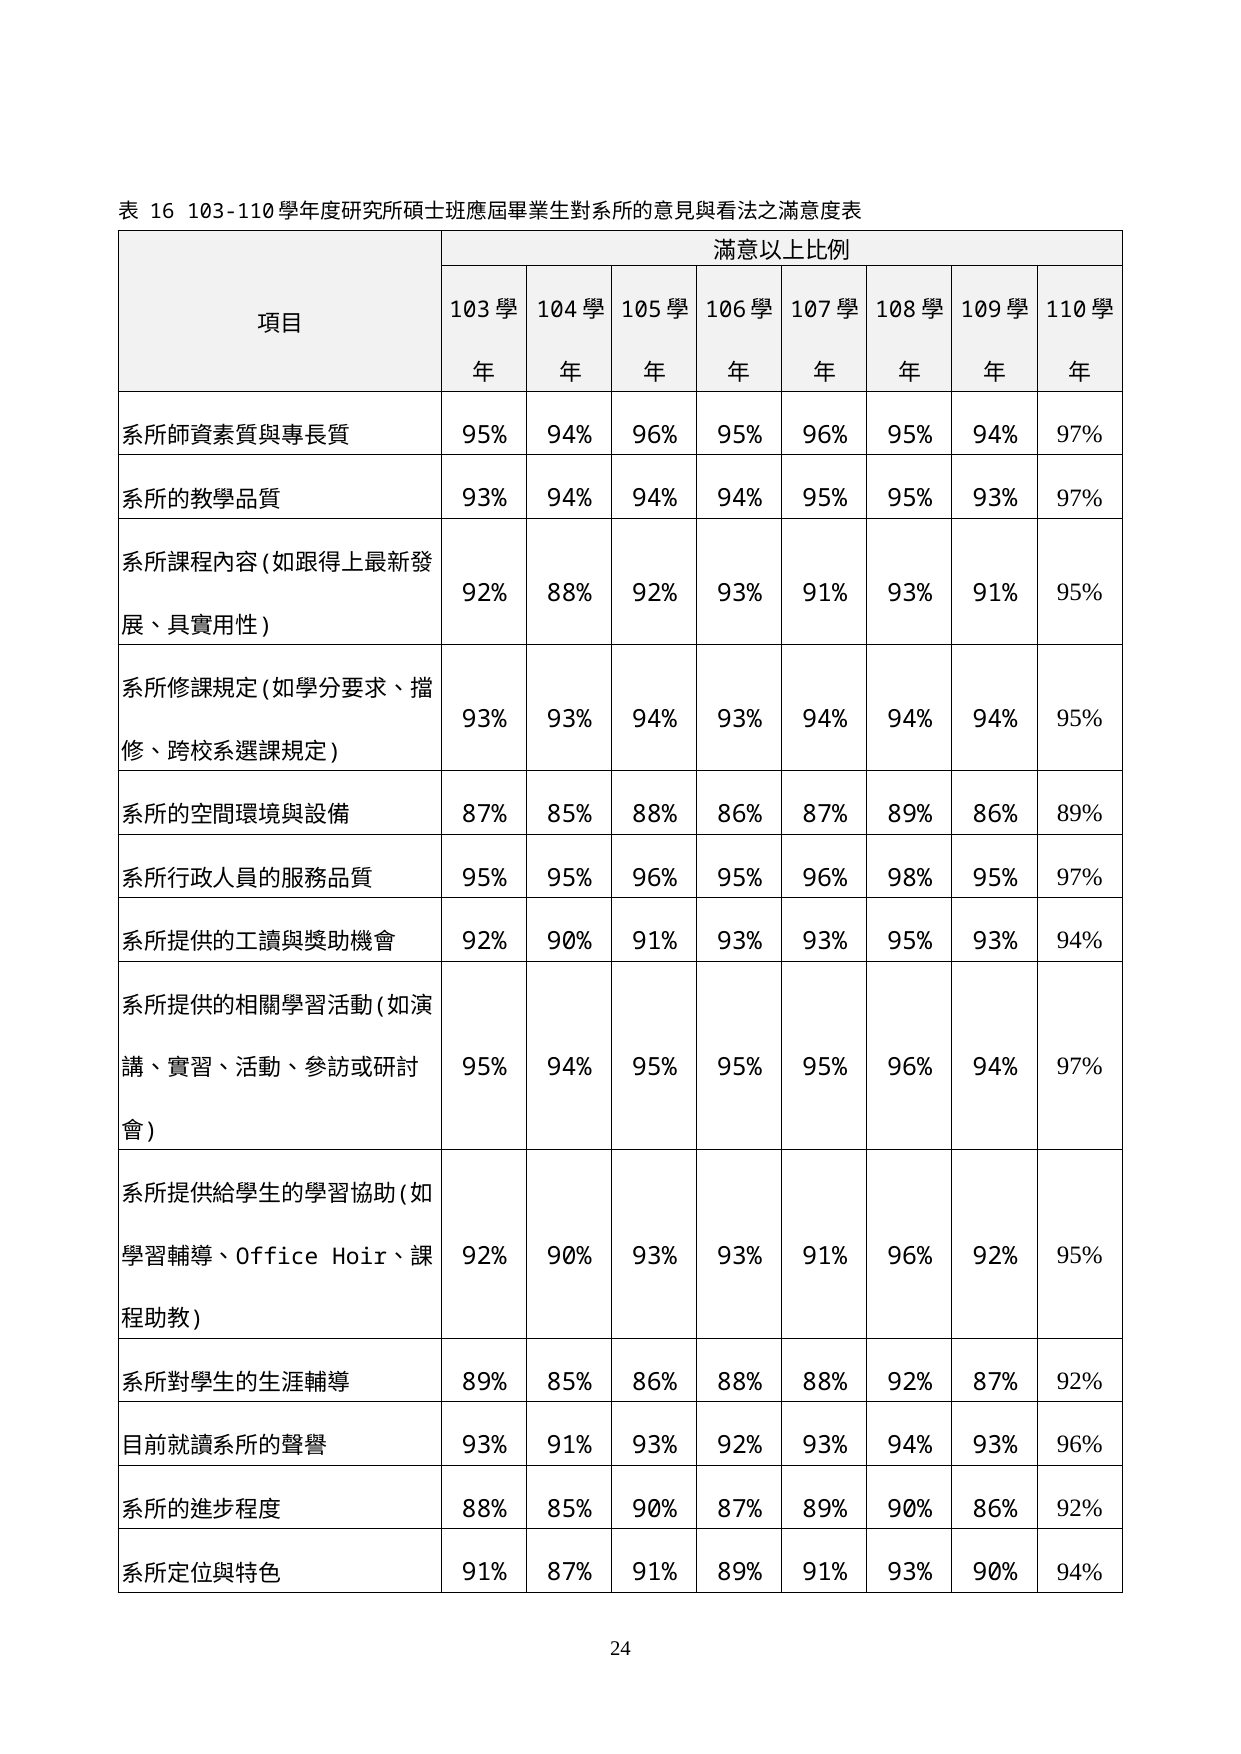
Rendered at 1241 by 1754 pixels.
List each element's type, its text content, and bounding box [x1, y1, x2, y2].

table_cell 95% [697, 962, 781, 1149]
table_cell 87% [782, 771, 866, 833]
table_cell 86% [952, 1466, 1037, 1528]
table_cell 92% [1038, 1339, 1122, 1401]
table_cell 93% [697, 1150, 781, 1338]
table_cell 系所提供給學生的學習協助(如學習輔導、Office Hoir、課程助教) [119, 1150, 441, 1338]
table_cell 91% [612, 898, 696, 961]
table_cell 91% [527, 1402, 611, 1465]
table_cell 系所修課規定(如學分要求、擋修、跨校系選課規定) [119, 645, 441, 770]
table_cell 88% [527, 519, 611, 644]
table_cell 87% [527, 1529, 611, 1592]
table_cell 97% [1038, 392, 1122, 454]
table_cell 系所提供的工讀與獎助機會 [119, 898, 441, 961]
table_cell 91% [782, 1529, 866, 1592]
table_cell 91% [782, 519, 866, 644]
table_cell 96% [867, 1150, 951, 1338]
table_cell 92% [952, 1150, 1037, 1338]
table_cell 97% [1038, 455, 1122, 518]
table_cell 93% [782, 898, 866, 961]
table_cell 96% [612, 392, 696, 454]
table_cell 95% [867, 898, 951, 961]
table_cell 系所的空間環境與設備 [119, 771, 441, 833]
table_cell 92% [867, 1339, 951, 1401]
table_cell 93% [782, 1402, 866, 1465]
table_cell 93% [442, 455, 526, 518]
table_cell 110學年 [1038, 266, 1122, 391]
table_cell 95% [527, 835, 611, 897]
table_cell 92% [612, 519, 696, 644]
table_cell 系所行政人員的服務品質 [119, 835, 441, 897]
table_cell 95% [867, 392, 951, 454]
table_cell 108學年 [867, 266, 951, 391]
table_cell 93% [867, 519, 951, 644]
table_cell 94% [612, 455, 696, 518]
table_cell 94% [1038, 1529, 1122, 1592]
table_cell 90% [527, 1150, 611, 1338]
table_cell 85% [527, 1339, 611, 1401]
table_cell 系所提供的相關學習活動(如演講、實習、活動、參訪或研討會) [119, 962, 441, 1149]
table_cell 86% [612, 1339, 696, 1401]
table_cell 85% [527, 771, 611, 833]
table_cell 104學年 [527, 266, 611, 391]
table_header 滿意以上比例 [442, 231, 1122, 265]
table_cell 94% [1038, 898, 1122, 961]
table_cell 96% [867, 962, 951, 1149]
table_cell 94% [867, 1402, 951, 1465]
table_cell 107學年 [782, 266, 866, 391]
table_cell 95% [1038, 1150, 1122, 1338]
table_cell 86% [952, 771, 1037, 833]
table_cell 95% [1038, 519, 1122, 644]
table_cell 92% [697, 1402, 781, 1465]
table_cell 95% [442, 392, 526, 454]
table_cell 90% [612, 1466, 696, 1528]
table_cell 89% [442, 1339, 526, 1401]
table_cell 94% [952, 392, 1037, 454]
table_cell 91% [782, 1150, 866, 1338]
table_cell 96% [782, 835, 866, 897]
table_cell 95% [612, 962, 696, 1149]
table_cell 95% [1038, 645, 1122, 770]
table_cell 93% [527, 645, 611, 770]
table_cell 95% [782, 455, 866, 518]
table_cell 95% [697, 392, 781, 454]
table_cell 94% [612, 645, 696, 770]
table_cell 96% [782, 392, 866, 454]
table_cell 93% [612, 1402, 696, 1465]
table_cell 89% [697, 1529, 781, 1592]
table_cell 95% [952, 835, 1037, 897]
table_cell 93% [697, 519, 781, 644]
table_cell 系所師資素質與專長質 [119, 392, 441, 454]
table_cell 97% [1038, 962, 1122, 1149]
table_cell 87% [697, 1466, 781, 1528]
table_cell 93% [697, 898, 781, 961]
table_cell 106學年 [697, 266, 781, 391]
table_cell 93% [697, 645, 781, 770]
table_cell 96% [612, 835, 696, 897]
table_cell 97% [1038, 835, 1122, 897]
table_cell 91% [952, 519, 1037, 644]
table_cell 89% [782, 1466, 866, 1528]
table_cell 系所課程內容(如跟得上最新發展、具實用性) [119, 519, 441, 644]
table_cell 94% [527, 962, 611, 1149]
table_cell 87% [952, 1339, 1037, 1401]
table_cell 95% [697, 835, 781, 897]
table_cell 93% [867, 1529, 951, 1592]
table_cell 90% [867, 1466, 951, 1528]
table_cell 94% [952, 645, 1037, 770]
table_header 項目 [119, 231, 441, 391]
table_cell 92% [442, 1150, 526, 1338]
table_cell 94% [952, 962, 1037, 1149]
table_cell 88% [782, 1339, 866, 1401]
table_cell 89% [1038, 771, 1122, 833]
table_cell 93% [952, 898, 1037, 961]
table_cell 90% [527, 898, 611, 961]
table_cell 目前就讀系所的聲譽 [119, 1402, 441, 1465]
table_cell 86% [697, 771, 781, 833]
table_cell 90% [952, 1529, 1037, 1592]
table_cell 88% [612, 771, 696, 833]
table_cell 系所對學生的生涯輔導 [119, 1339, 441, 1401]
table_cell 87% [442, 771, 526, 833]
table_cell 103學年 [442, 266, 526, 391]
text 表 16 103-110學年度研究所碩士班應屆畢業生對系所的意見與看法之滿意度表 [118, 168, 1122, 230]
table_cell 93% [442, 645, 526, 770]
table_cell 91% [612, 1529, 696, 1592]
table_cell 95% [442, 962, 526, 1149]
table_cell 92% [1038, 1466, 1122, 1528]
table_cell 105學年 [612, 266, 696, 391]
table_cell 85% [527, 1466, 611, 1528]
table_cell 95% [867, 455, 951, 518]
table_cell 系所的教學品質 [119, 455, 441, 518]
table_cell 系所的進步程度 [119, 1466, 441, 1528]
table_cell 96% [1038, 1402, 1122, 1465]
table_cell 94% [527, 455, 611, 518]
table_cell 94% [782, 645, 866, 770]
table_cell 92% [442, 898, 526, 961]
table_cell 98% [867, 835, 951, 897]
table_cell 系所定位與特色 [119, 1529, 441, 1592]
table_cell 93% [612, 1150, 696, 1338]
table_cell 93% [952, 1402, 1037, 1465]
table_cell 91% [442, 1529, 526, 1592]
table_cell 94% [527, 392, 611, 454]
table_cell 94% [867, 645, 951, 770]
table_cell 88% [442, 1466, 526, 1528]
table_cell 88% [697, 1339, 781, 1401]
table_cell 92% [442, 519, 526, 644]
table_cell 95% [442, 835, 526, 897]
table_cell 95% [782, 962, 866, 1149]
table_cell 93% [952, 455, 1037, 518]
table_cell 109學年 [952, 266, 1037, 391]
table_cell 93% [442, 1402, 526, 1465]
table_cell 89% [867, 771, 951, 833]
table_cell 94% [697, 455, 781, 518]
